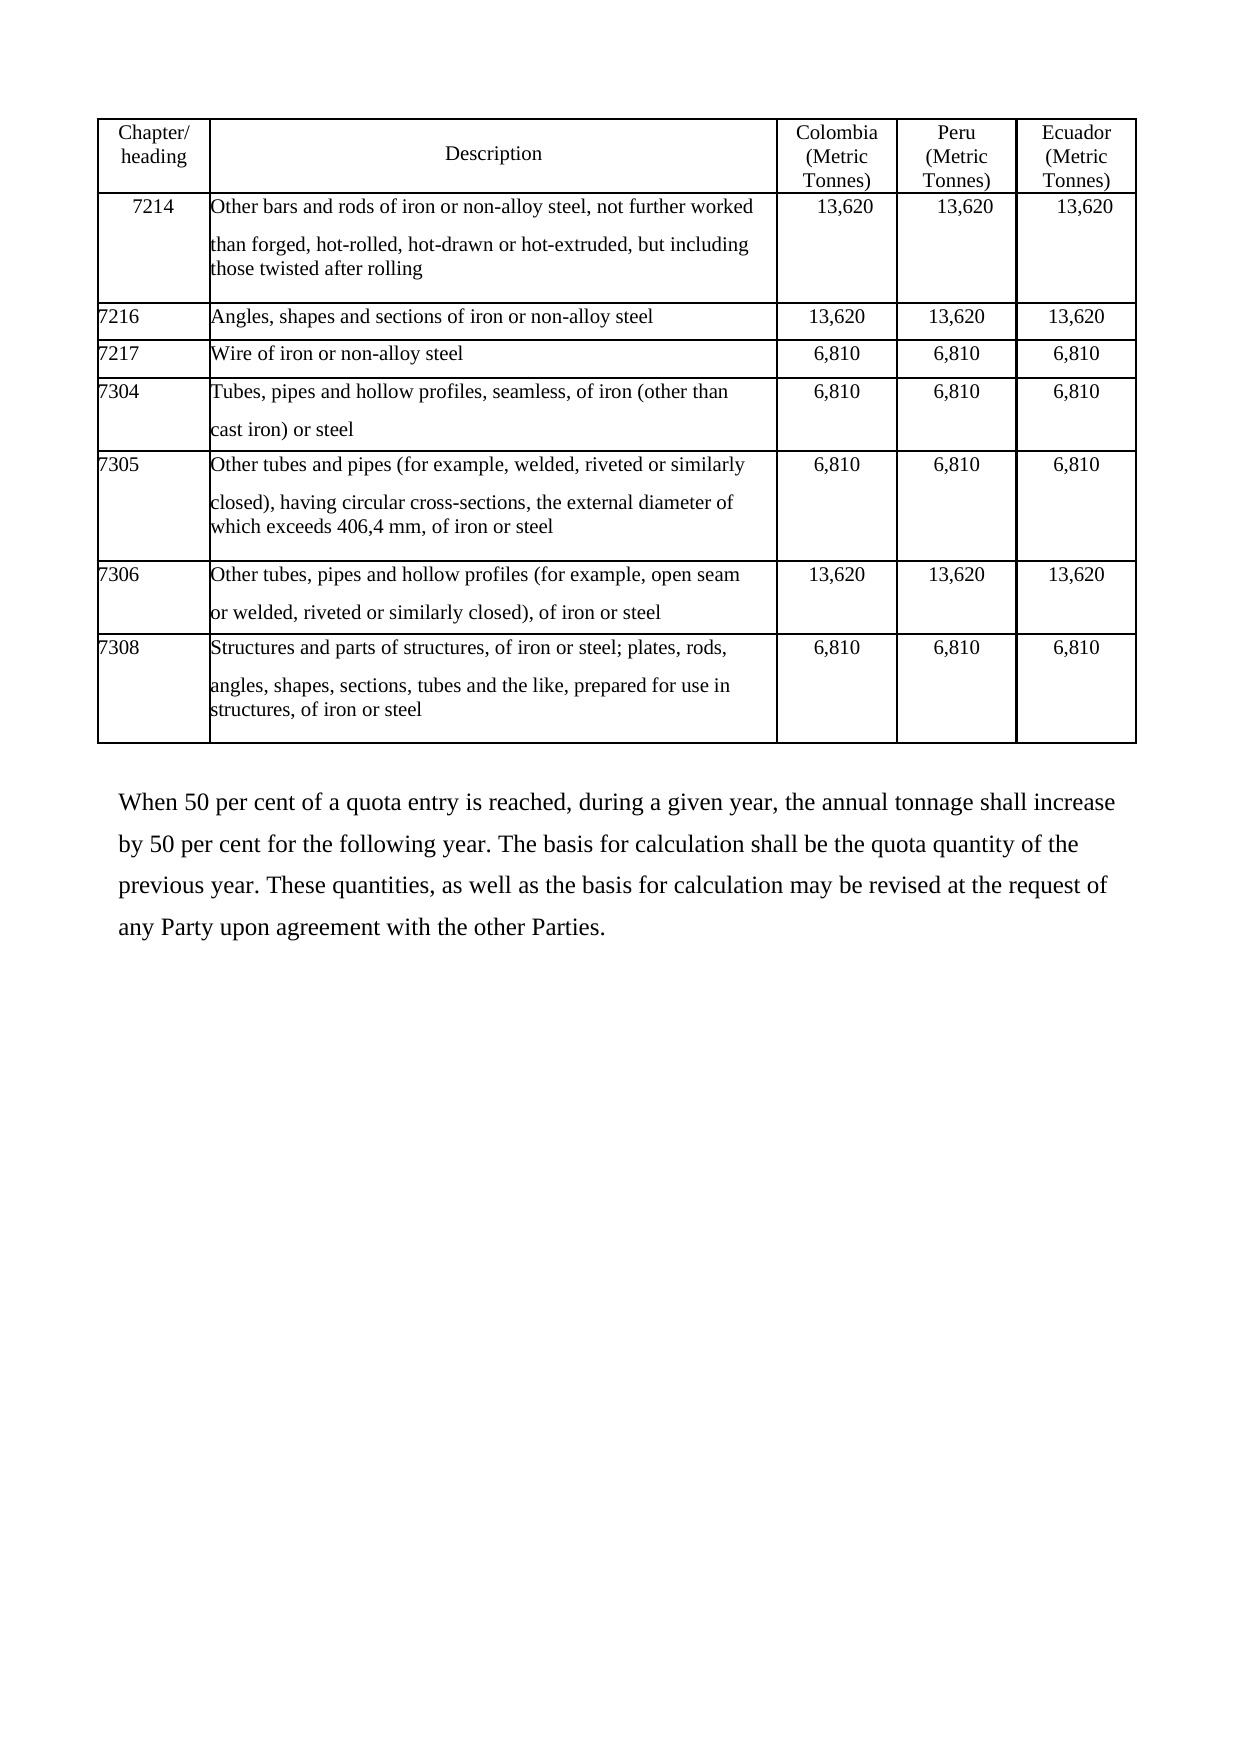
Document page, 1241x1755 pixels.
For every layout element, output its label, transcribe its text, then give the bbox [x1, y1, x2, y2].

table_cell Angles, shapes and sections of iron or non-alloy steel [211, 304, 776, 339]
table_cell 13,620 [778, 304, 896, 339]
table_header Ecuador (Metric Tonnes) [1018, 120, 1135, 192]
table_cell 13,620 [778, 562, 896, 633]
table_cell 6,810 [1018, 379, 1135, 450]
table_cell 13,620 [898, 562, 1015, 633]
table_header Description [211, 120, 776, 192]
table_cell Other tubes and pipes (for example, welded, riveted or similarly closed), having circular cross-sections, the external diameter of which exceeds 406,4 mm, of iron or steel [211, 452, 776, 559]
table_cell 6,810 [898, 379, 1015, 450]
table_cell 13,620 [898, 304, 1015, 339]
table_cell 13,620 [898, 194, 1015, 302]
table_cell 6,810 [778, 341, 896, 377]
table_cell 13,620 [1018, 304, 1135, 339]
table_cell 6,810 [898, 635, 1015, 742]
table_cell Wire of iron or non-alloy steel [211, 341, 776, 377]
table_cell Other bars and rods of iron or non-alloy steel, not further worked than forged, hot-rolled, hot-drawn or hot-extruded, but including those twisted after rolling [211, 194, 776, 302]
table_header Peru (Metric Tonnes) [898, 120, 1015, 192]
table_cell 6,810 [1018, 341, 1135, 377]
table_cell 6,810 [1018, 452, 1135, 559]
table_cell 6,810 [778, 635, 896, 742]
table_cell 6,810 [1018, 635, 1135, 742]
table_cell 6,810 [898, 341, 1015, 377]
table_cell Other tubes, pipes and hollow profiles (for example, open seam or welded, riveted or similarly closed), of iron or steel [211, 562, 776, 633]
table_cell 6,810 [778, 452, 896, 559]
table_cell 7217 [99, 341, 209, 377]
table_cell 7216 [99, 304, 209, 339]
table_cell 7304 [99, 379, 209, 450]
text When 50 per cent of a quota entry is reached, during a given year, the annual tonnage shall increase by 50 per cent for the following year. The basis for calculation shall be the quota quantity of the previous year. These quantities, as well as the basis for calculation may be revised at the request of any Party upon agreement with the other Parties. [118, 787, 1115, 941]
table_cell 7214 [99, 194, 209, 302]
table_header Chapter/ heading [99, 120, 209, 192]
table_cell 13,620 [1018, 194, 1135, 302]
table_cell 7305 [99, 452, 209, 559]
table_cell 7308 [99, 635, 209, 742]
table_cell Structures and parts of structures, of iron or steel; plates, rods, angles, shapes, sections, tubes and the like, prepared for use in structures, of iron or steel [211, 635, 776, 742]
table_cell Tubes, pipes and hollow profiles, seamless, of iron (other than cast iron) or steel [211, 379, 776, 450]
table_cell 13,620 [778, 194, 896, 302]
table_cell 7306 [99, 562, 209, 633]
table_cell 13,620 [1018, 562, 1135, 633]
table_cell 6,810 [778, 379, 896, 450]
table_header Colombia (Metric Tonnes) [778, 120, 896, 192]
table_cell 6,810 [898, 452, 1015, 559]
